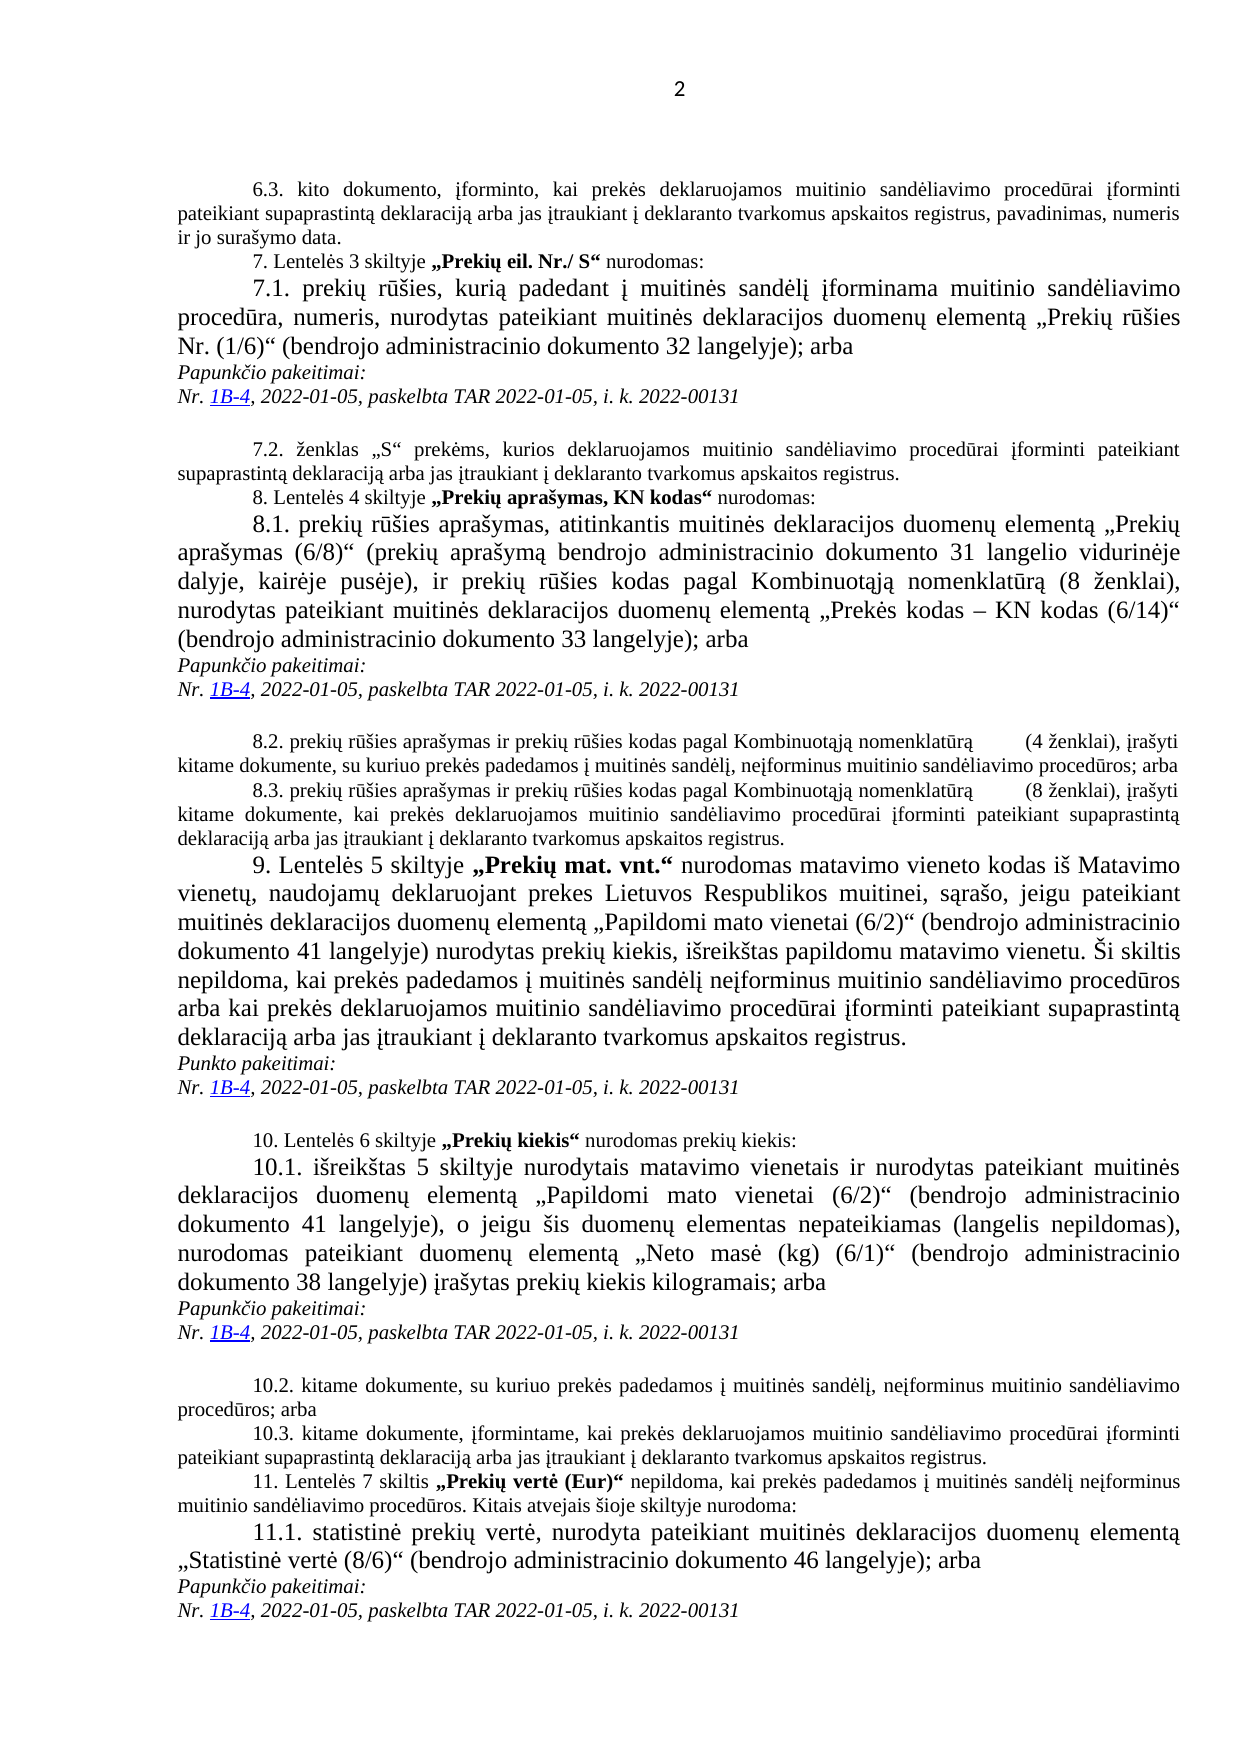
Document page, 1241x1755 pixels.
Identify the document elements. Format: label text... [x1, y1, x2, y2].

text 8.2. prekių rūšies aprašymas ir prekių rūšies kodas pagal Kombinuotąją nomenklatūrą (4 ženklai), įrašyti kitame dokumente, su kuriuo prekės padedamos į muitinės sandėlį, neįforminus muitinio sandėliavimo procedūros; arba [177, 729, 1181, 777]
text 11. Lentelės 7 skiltis „Prekių vertė (Eur)“ nepildoma, kai prekės padedamos į muitinės sandėlį neįforminus muitinio sandėliavimo procedūros. Kitais atvejais šioje skiltyje nurodoma: [177, 1469, 1181, 1517]
text Papunkčio pakeitimai: [177, 652, 1181, 677]
text 10.1. išreikštas 5 skiltyje nurodytais matavimo vienetais ir nurodytas pateikiant muitinės deklaracijos duomenų elementą „Papildomi mato vienetai (6/2)“ (bendrojo administracinio dokumento 41 langelyje), o jeigu šis duomenų elementas nepateikiamas (langelis nepildomas), nurodomas pateikiant duomenų elementą „Neto masė (kg) (6/1)“ (bendrojo administracinio dokumento 38 langelyje) įrašytas prekių kiekis kilogramais; arba [177, 1152, 1181, 1296]
text 8.3. prekių rūšies aprašymas ir prekių rūšies kodas pagal Kombinuotąją nomenklatūrą (8 ženklai), įrašyti kitame dokumente, kai prekės deklaruojamos muitinio sandėliavimo procedūrai įforminti pateikiant supaprastintą deklaraciją arba jas įtraukiant į deklaranto tvarkomus apskaitos registrus. [177, 777, 1181, 850]
text Papunkčio pakeitimai: [177, 1296, 1181, 1320]
text 10.2. kitame dokumente, su kuriuo prekės padedamos į muitinės sandėlį, neįforminus muitinio sandėliavimo procedūros; arba [177, 1372, 1181, 1421]
text 10.3. kitame dokumente, įformintame, kai prekės deklaruojamos muitinio sandėliavimo procedūrai įforminti pateikiant supaprastintą deklaraciją arba jas įtraukiant į deklaranto tvarkomus apskaitos registrus. [177, 1421, 1181, 1469]
text 7. Lentelės 3 skiltyje „Prekių eil. Nr./ S“ nurodomas: [177, 249, 1181, 273]
text Nr. 1B-4, 2022-01-05, paskelbta TAR 2022-01-05, i. k. 2022-00131 [177, 1075, 1181, 1099]
text Nr. 1B-4, 2022-01-05, paskelbta TAR 2022-01-05, i. k. 2022-00131 [177, 1320, 1181, 1344]
text 6.3. kito dokumento, įforminto, kai prekės deklaruojamos muitinio sandėliavimo procedūrai įforminti pateikiant supaprastintą deklaraciją arba jas įtraukiant į deklaranto tvarkomus apskaitos registrus, pavadinimas, numeris ir jo surašymo data. [177, 177, 1181, 249]
text 11.1. statistinė prekių vertė, nurodyta pateikiant muitinės deklaracijos duomenų elementą „Statistinė vertė (8/6)“ (bendrojo administracinio dokumento 46 langelyje); arba [177, 1517, 1181, 1574]
text Nr. 1B-4, 2022-01-05, paskelbta TAR 2022-01-05, i. k. 2022-00131 [177, 677, 1181, 701]
text 9. Lentelės 5 skiltyje „Prekių mat. vnt.“ nurodomas matavimo vieneto kodas iš Matavimo vienetų, naudojamų deklaruojant prekes Lietuvos Respublikos muitinei, sąrašo, jeigu pateikiant muitinės deklaracijos duomenų elementą „Papildomi mato vienetai (6/2)“ (bendrojo administracinio dokumento 41 langelyje) nurodytas prekių kiekis, išreikštas papildomu matavimo vienetu. Ši skiltis nepildoma, kai prekės padedamos į muitinės sandėlį neįforminus muitinio sandėliavimo procedūros arba kai prekės deklaruojamos muitinio sandėliavimo procedūrai įforminti pateikiant supaprastintą deklaraciją arba jas įtraukiant į deklaranto tvarkomus apskaitos registrus. [177, 850, 1181, 1051]
text Papunkčio pakeitimai: [177, 1574, 1181, 1598]
text 10. Lentelės 6 skiltyje „Prekių kiekis“ nurodomas prekių kiekis: [177, 1128, 1181, 1152]
text Nr. 1B-4, 2022-01-05, paskelbta TAR 2022-01-05, i. k. 2022-00131 [177, 1598, 1181, 1622]
text 8.1. prekių rūšies aprašymas, atitinkantis muitinės deklaracijos duomenų elementą „Prekių aprašymas (6/8)“ (prekių aprašymą bendrojo administracinio dokumento 31 langelio vidurinėje dalyje, kairėje pusėje), ir prekių rūšies kodas pagal Kombinuotąją nomenklatūrą (8 ženklai), nurodytas pateikiant muitinės deklaracijos duomenų elementą „Prekės kodas – KN kodas (6/14)“ (bendrojo administracinio dokumento 33 langelyje); arba [177, 509, 1181, 652]
text 7.1. prekių rūšies, kurią padedant į muitinės sandėlį įforminama muitinio sandėliavimo procedūra, numeris, nurodytas pateikiant muitinės deklaracijos duomenų elementą „Prekių rūšies Nr. (1/6)“ (bendrojo administracinio dokumento 32 langelyje); arba [177, 273, 1181, 360]
text 7.2. ženklas „S“ prekėms, kurios deklaruojamos muitinio sandėliavimo procedūrai įforminti pateikiant supaprastintą deklaraciją arba jas įtraukiant į deklaranto tvarkomus apskaitos registrus. [177, 437, 1181, 485]
text Papunkčio pakeitimai: [177, 360, 1181, 384]
text 8. Lentelės 4 skiltyje „Prekių aprašymas, KN kodas“ nurodomas: [177, 485, 1181, 509]
text Punkto pakeitimai: [177, 1051, 1181, 1075]
text Nr. 1B-4, 2022-01-05, paskelbta TAR 2022-01-05, i. k. 2022-00131 [177, 384, 1181, 408]
